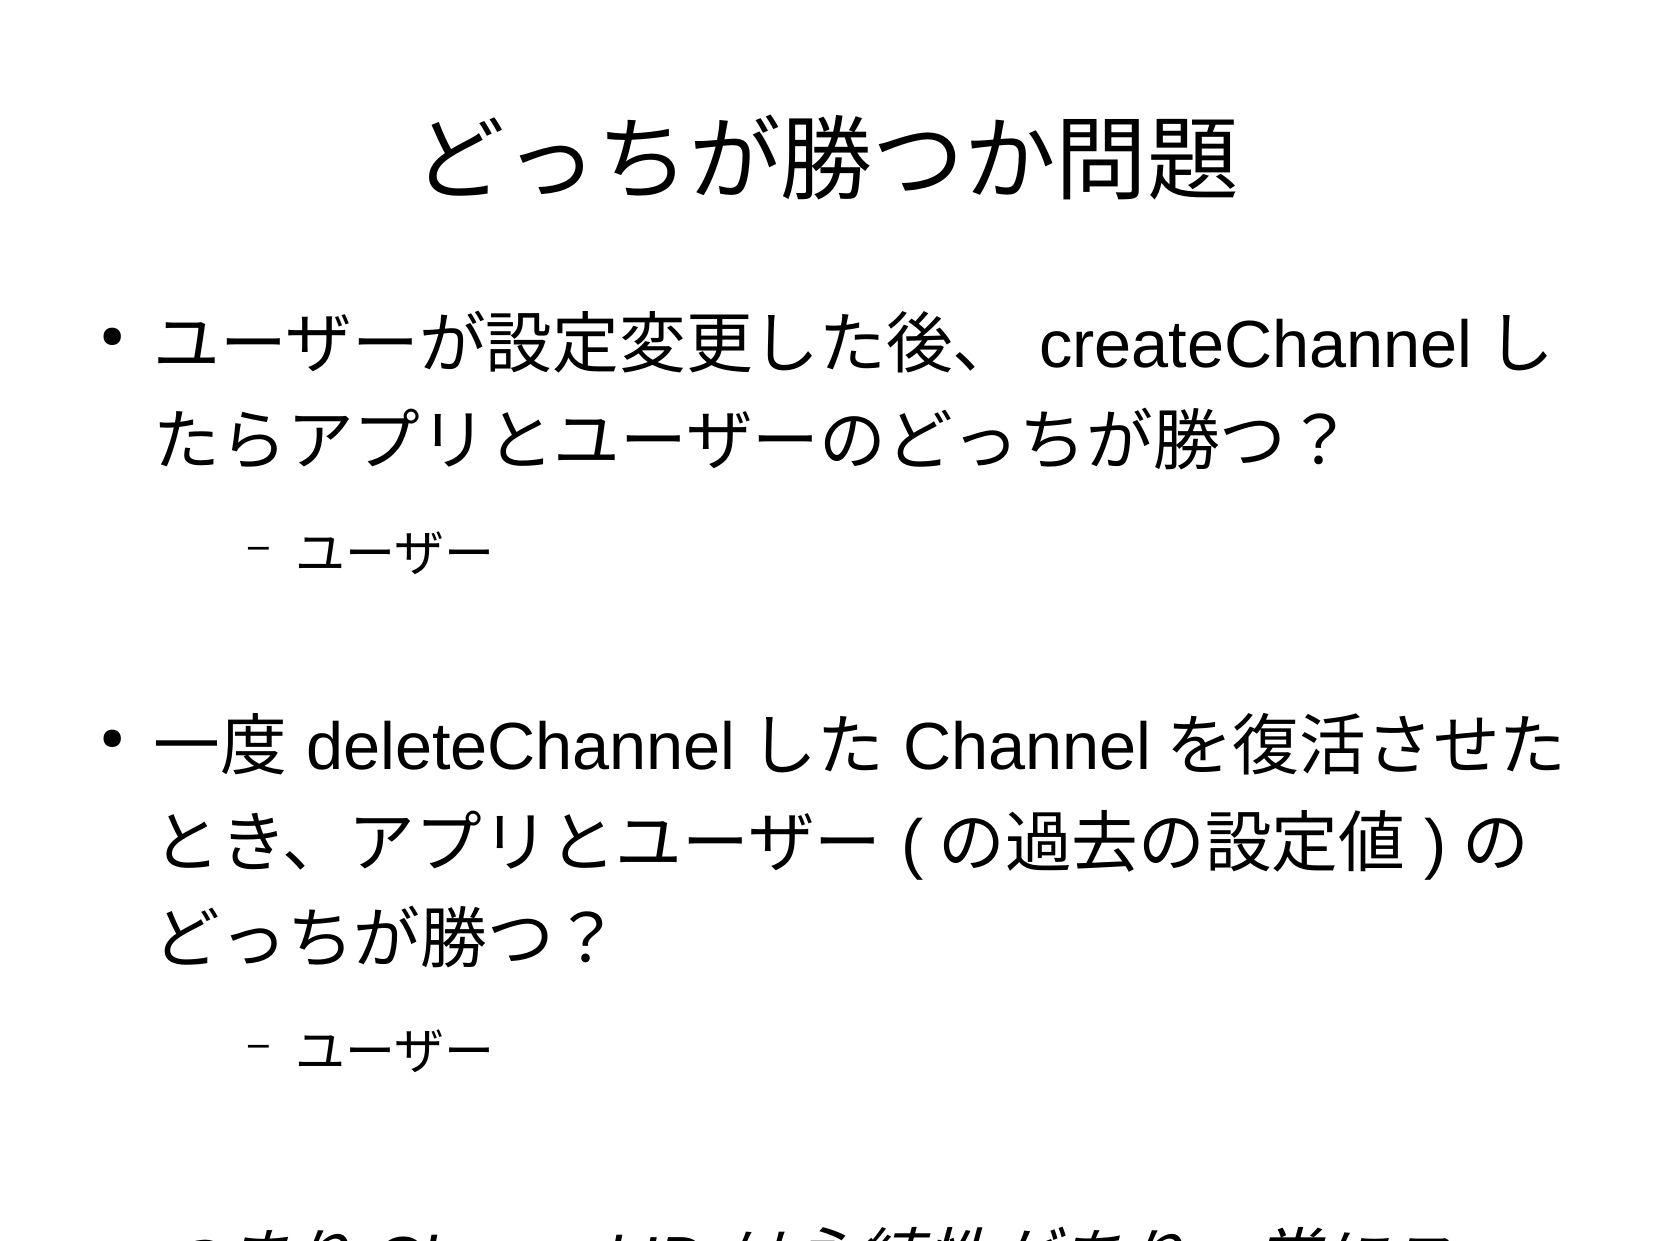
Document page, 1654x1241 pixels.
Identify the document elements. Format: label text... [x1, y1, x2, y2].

title どっちが勝つか問題 [82, 49, 1571, 257]
list ユーザーが設定変更した後、createChannelしたらアプリとユーザーのどっちが勝つ？ ユーザー 一度deleteChannelしたChannelを復活させたとき、アプリとユーザー(の過去の設定値)のどっちが勝つ？ ユーザー つまりChannel IDは永続性があり、常にユーザー優先 [82, 290, 1571, 1241]
